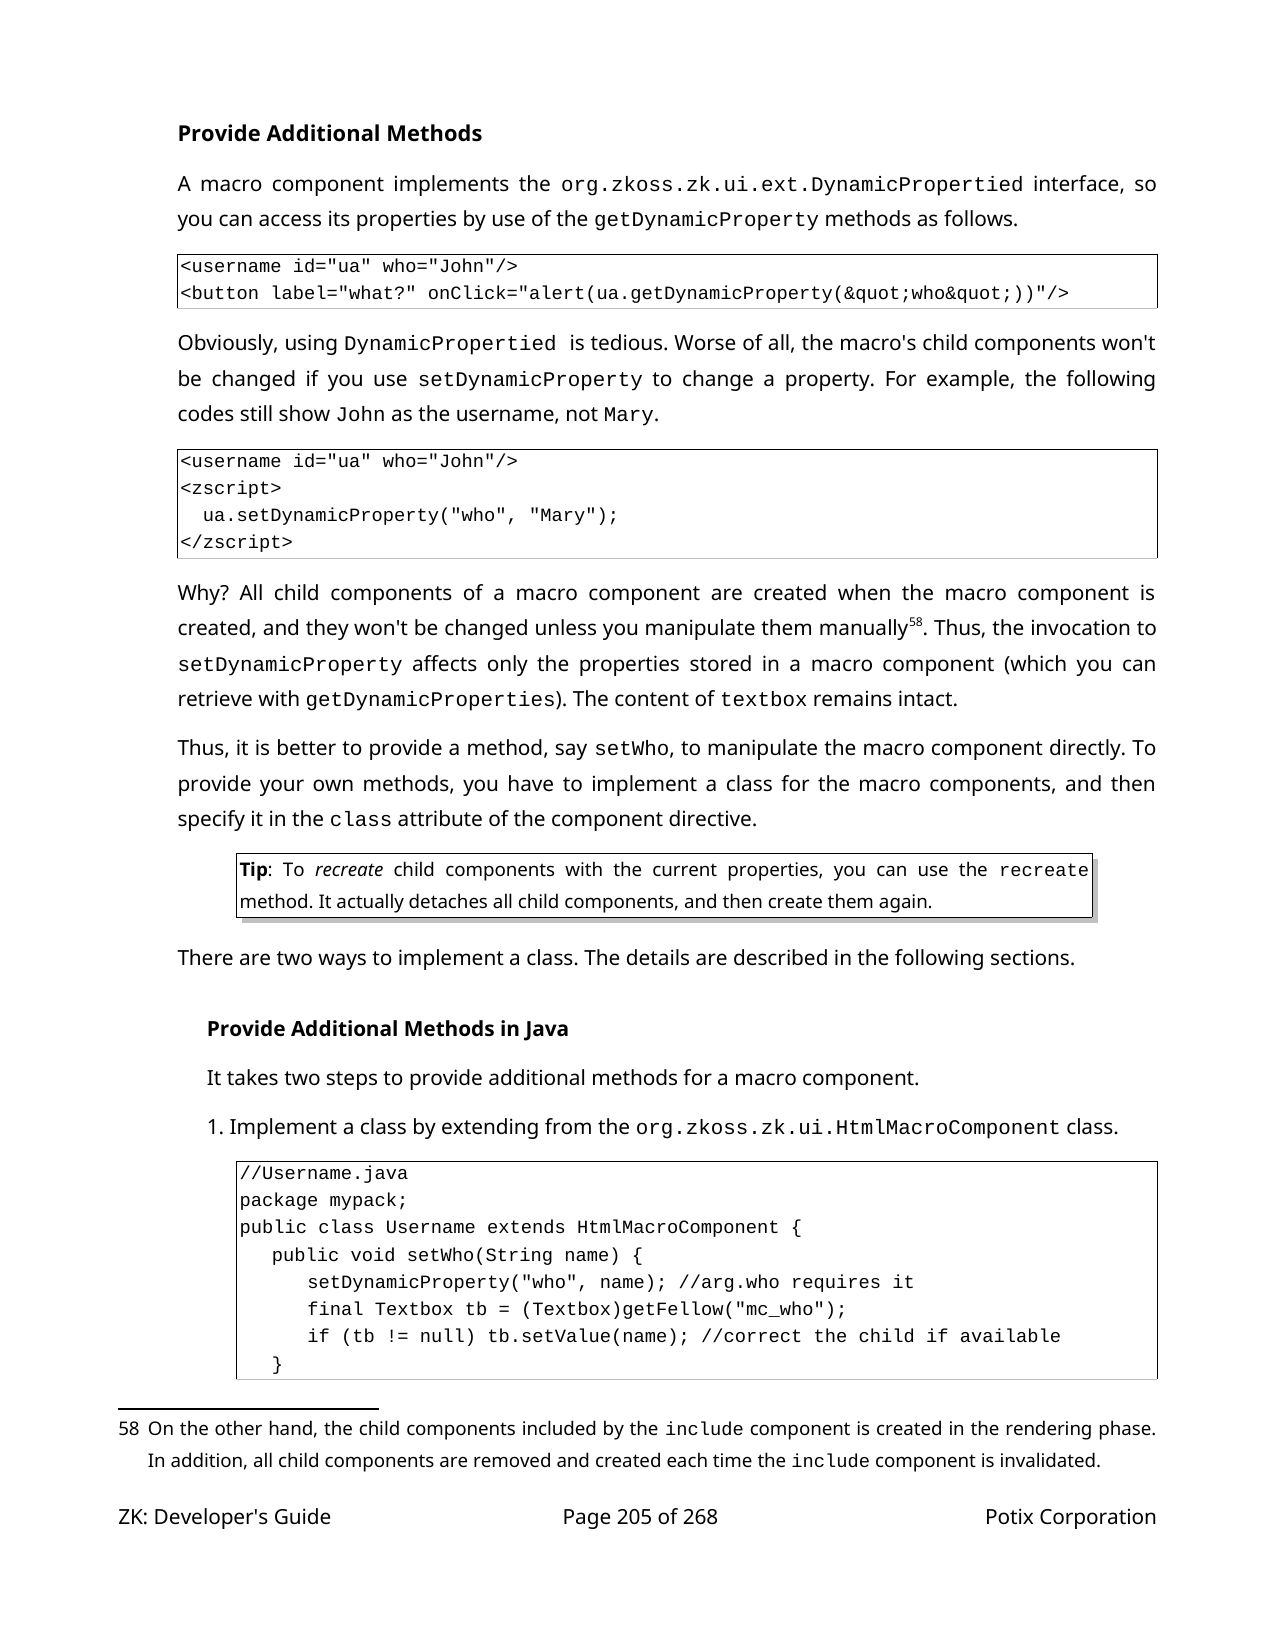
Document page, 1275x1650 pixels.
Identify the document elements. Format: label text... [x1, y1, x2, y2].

text There are two ways to implement a class. The details are described in the following sections. [177, 943, 1157, 972]
text setDynamicProperty("who", name); //arg.who requires it [237, 1270, 1157, 1294]
text Why? All child components of a macro component are created when the macro component is created, and they won't be changed unless you manipulate them manually. Thus, the invocation to setDynamicProperty affects only the properties stored in a macro component (which you can retrieve with getDynamicProperties). The content of textbox remains intact. [177, 578, 1157, 713]
text public void setWho(String name) { [237, 1243, 1157, 1267]
text <username id="ua" who="John"/> [178, 255, 1157, 278]
text Thus, it is better to provide a method, say setWho, to manipulate the macro component directly. To provide your own methods, you have to implement a class for the macro components, and then specify it in the class attribute of the component directive. [177, 733, 1157, 833]
subtitle Provide Additional Methods [177, 118, 1157, 148]
text 1. Implement a class by extending from the org.zkoss.zk.ui.HtmlMacroComponent class. [207, 1112, 1157, 1140]
subtitle Provide Additional Methods in Java [207, 1014, 1157, 1042]
text ua.setDynamicProperty("who", "Mary"); [178, 503, 1157, 527]
text public class Username extends HtmlMacroComponent { [237, 1215, 1157, 1240]
text <button label="what?" onClick="alert(ua.getDynamicProperty(&quot;who&quot;))"/> [178, 281, 1157, 308]
text //Username.java [237, 1162, 1157, 1185]
text It takes two steps to provide additional methods for a macro component. [207, 1063, 1157, 1091]
text Obviously, using DynamicPropertied is tedious. Worse of all, the macro's child components won't be changed if you use setDynamicProperty to change a property. For example, the following codes still show John as the username, not Mary. [177, 328, 1157, 428]
text final Textbox tb = (Textbox)getFellow("mc_who"); [237, 1297, 1157, 1321]
text On the other hand, the child components included by the include component is created in the rendering phase. In addition, all child components are removed and created each time the include component is invalidated. [118, 1415, 1157, 1473]
text } [237, 1351, 1157, 1379]
text if (tb != null) tb.setValue(name); //correct the child if available [237, 1324, 1157, 1348]
text </zscript> [178, 530, 1157, 558]
text A macro component implements the org.zkoss.zk.ui.ext.DynamicPropertied interface, so you can access its properties by use of the getDynamicProperty methods as follows. [177, 169, 1157, 233]
text package mypack; [237, 1188, 1157, 1212]
text <username id="ua" who="John"/> [178, 450, 1157, 473]
text <zscript> [178, 476, 1157, 500]
text Tip: To recreate child components with the current properties, you can use the recreate method. It actually detaches all child components, and then create them again. [237, 854, 1092, 917]
